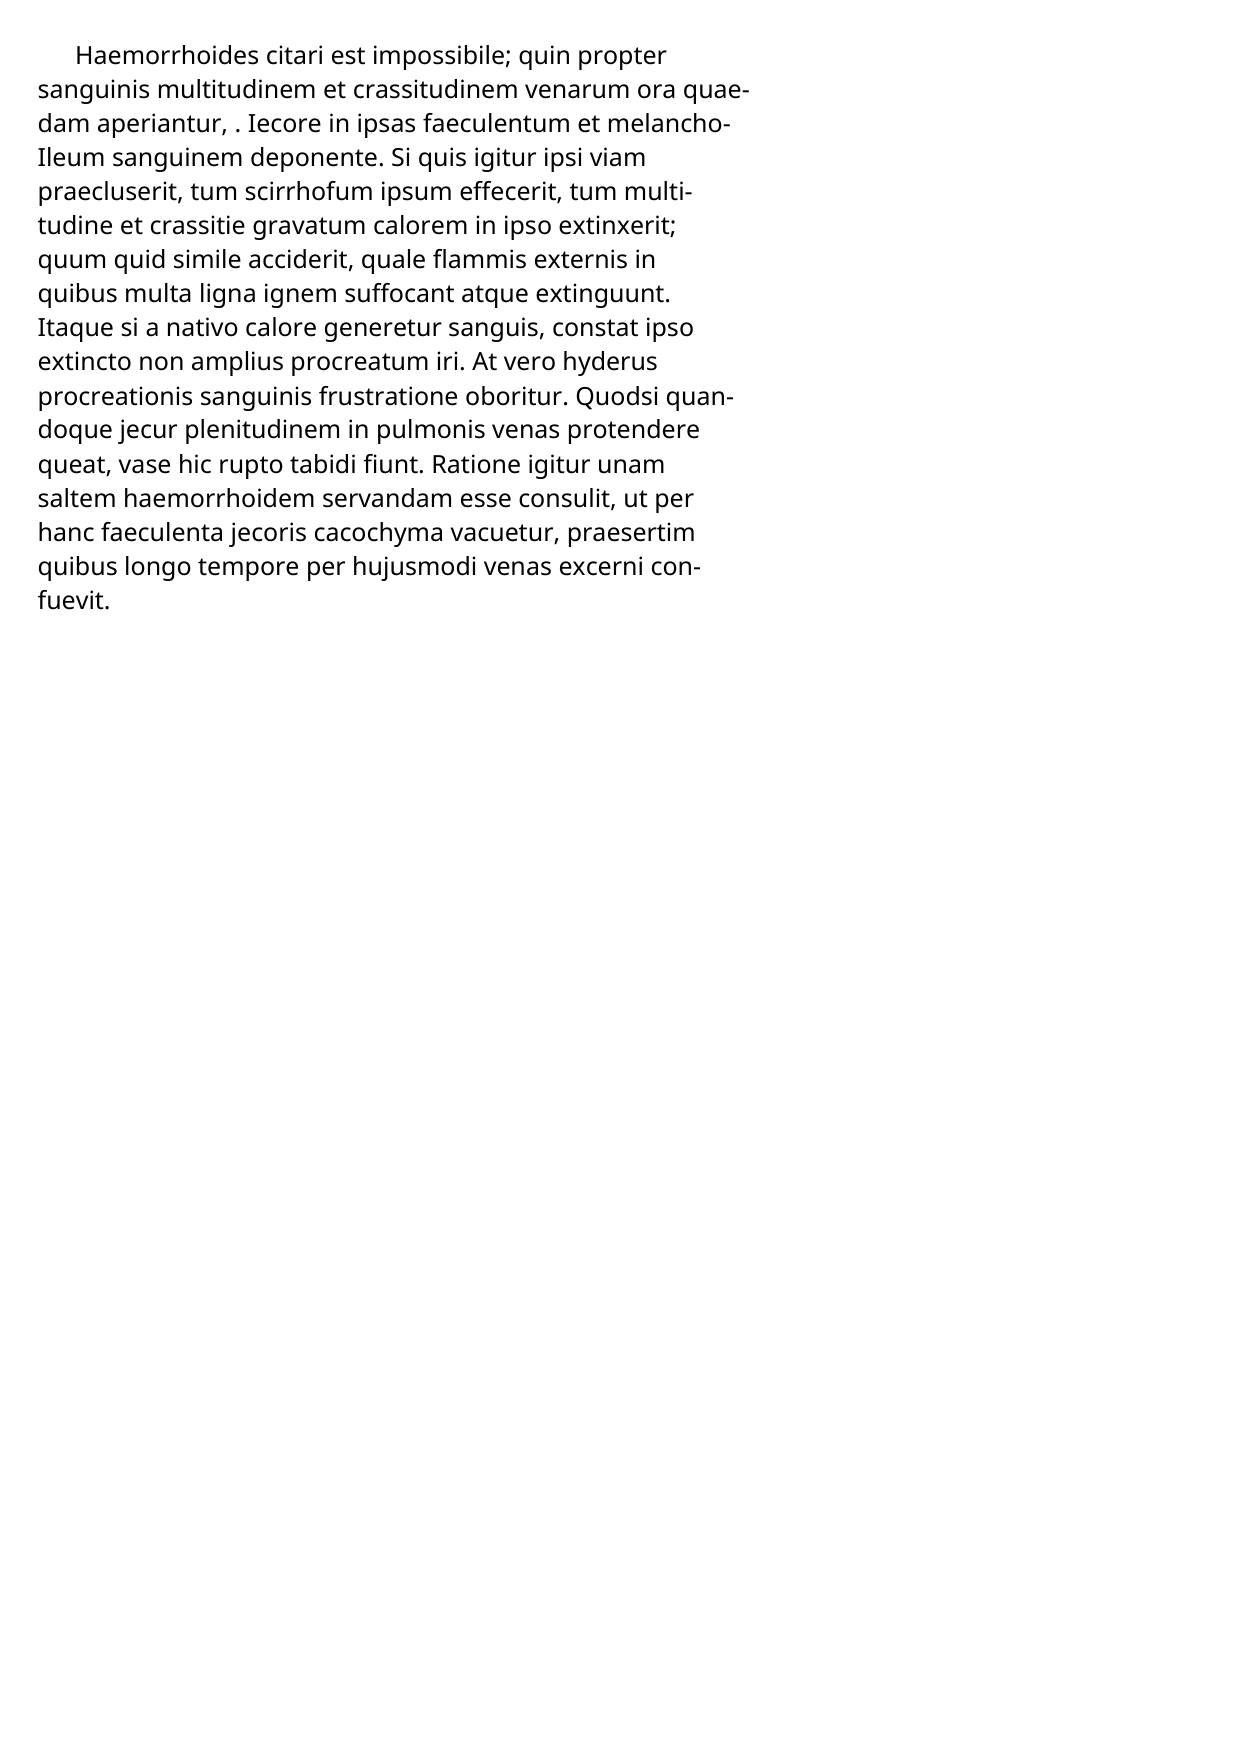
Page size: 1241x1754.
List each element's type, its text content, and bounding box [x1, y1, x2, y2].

text Haemorrhoides citari est impossibile; quin propter sanguinis multitudinem et crassitudinem venarum ora quae- dam aperiantur, . Iecore in ipsas faeculentum et melancho- Ileum sanguinem deponente. Si quis igitur ipsi viam praecluserit, tum scirrhofum ipsum effecerit, tum multi- tudine et crassitie gravatum calorem in ipso extinxerit; quum quid simile acciderit, quale flammis externis in quibus multa ligna ignem suffocant atque extinguunt. Itaque si a nativo calore generetur sanguis, constat ipso extincto non amplius procreatum iri. At vero hyderus procreationis sanguinis frustratione oboritur. Quodsi quan- doque jecur plenitudinem in pulmonis venas protendere queat, vase hic rupto tabidi fiunt. Ratione igitur unam saltem haemorrhoidem servandam esse consulit, ut per hanc faeculenta jecoris cacochyma vacuetur, praesertim quibus longo tempore per hujusmodi venas excerni con- fuevit. [37, 37, 1203, 617]
